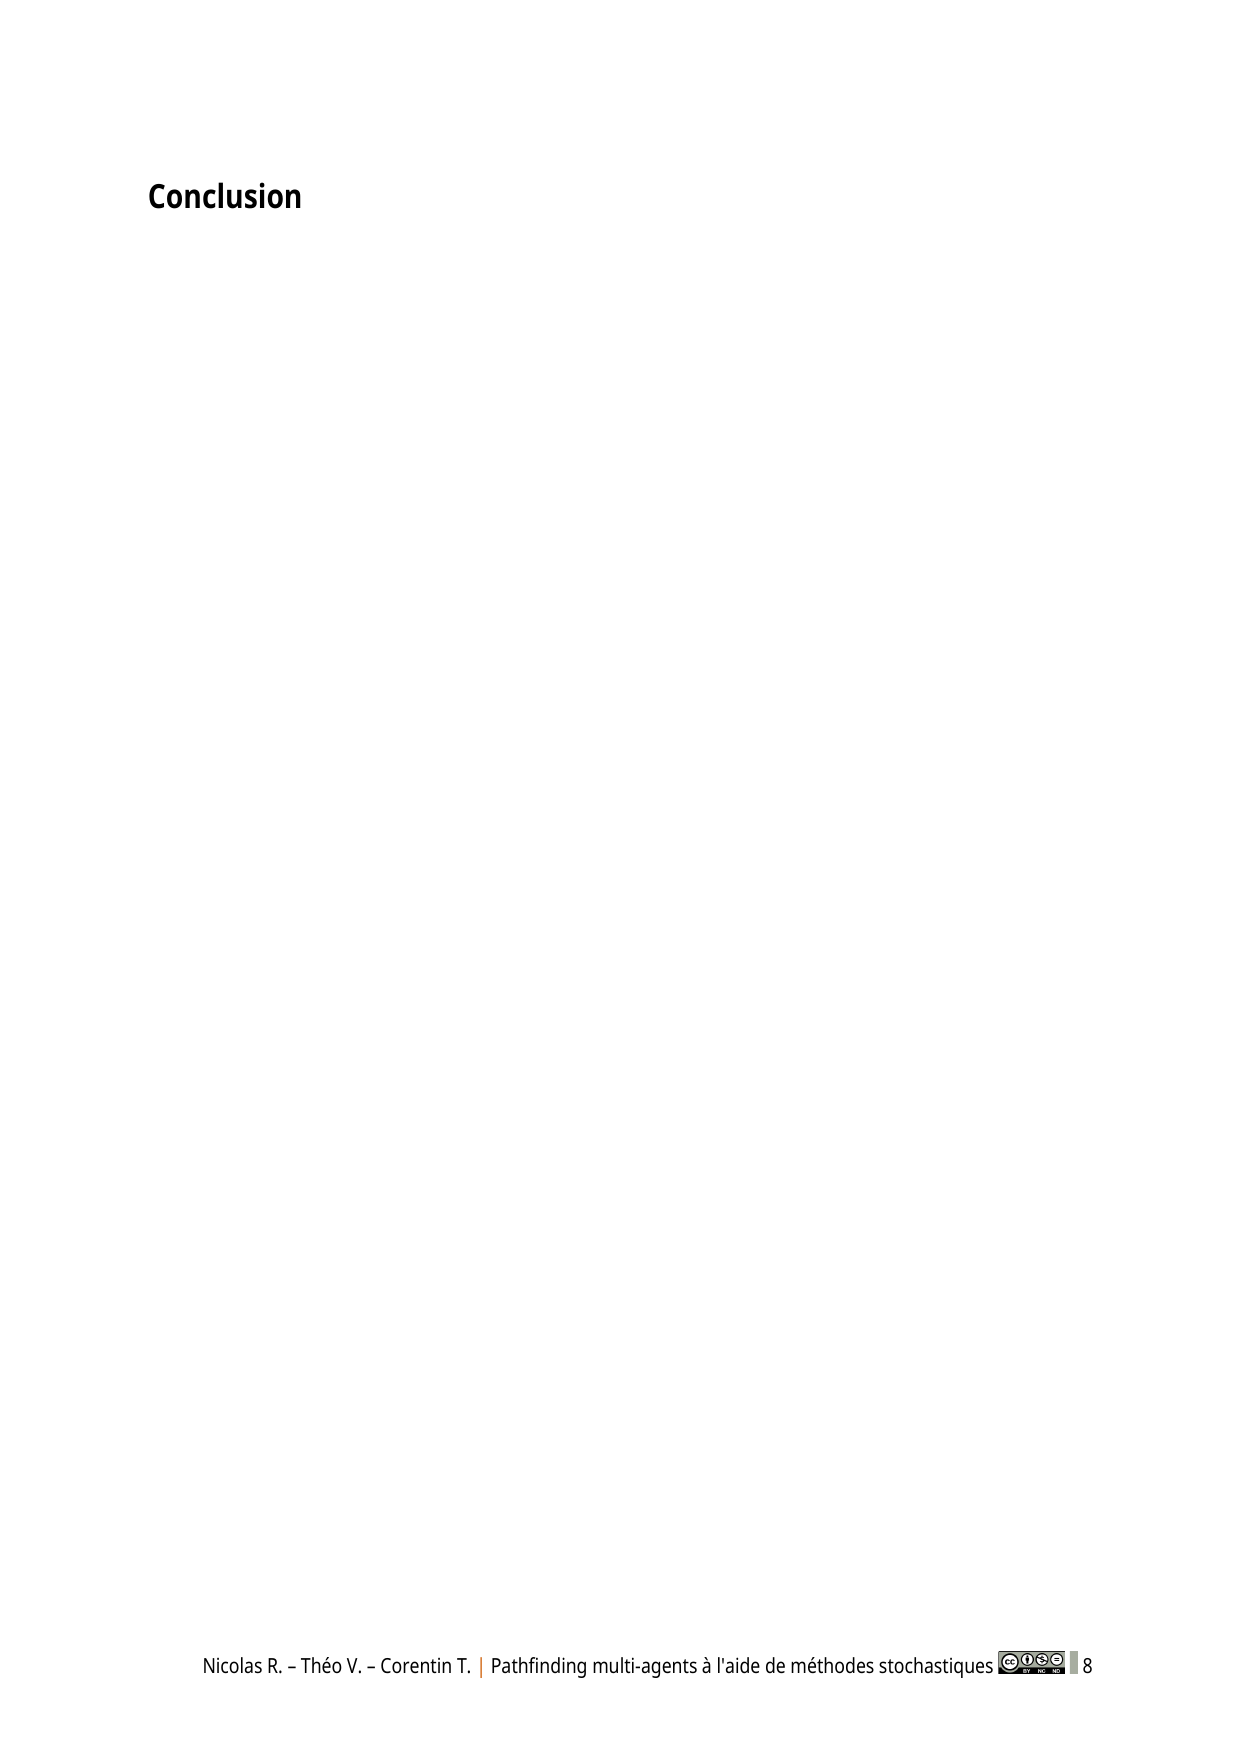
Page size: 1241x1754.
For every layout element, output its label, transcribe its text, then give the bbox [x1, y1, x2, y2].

subtitle Conclusion [148, 173, 1092, 218]
picture [1069, 1651, 1078, 1674]
picture [998, 1651, 1065, 1674]
